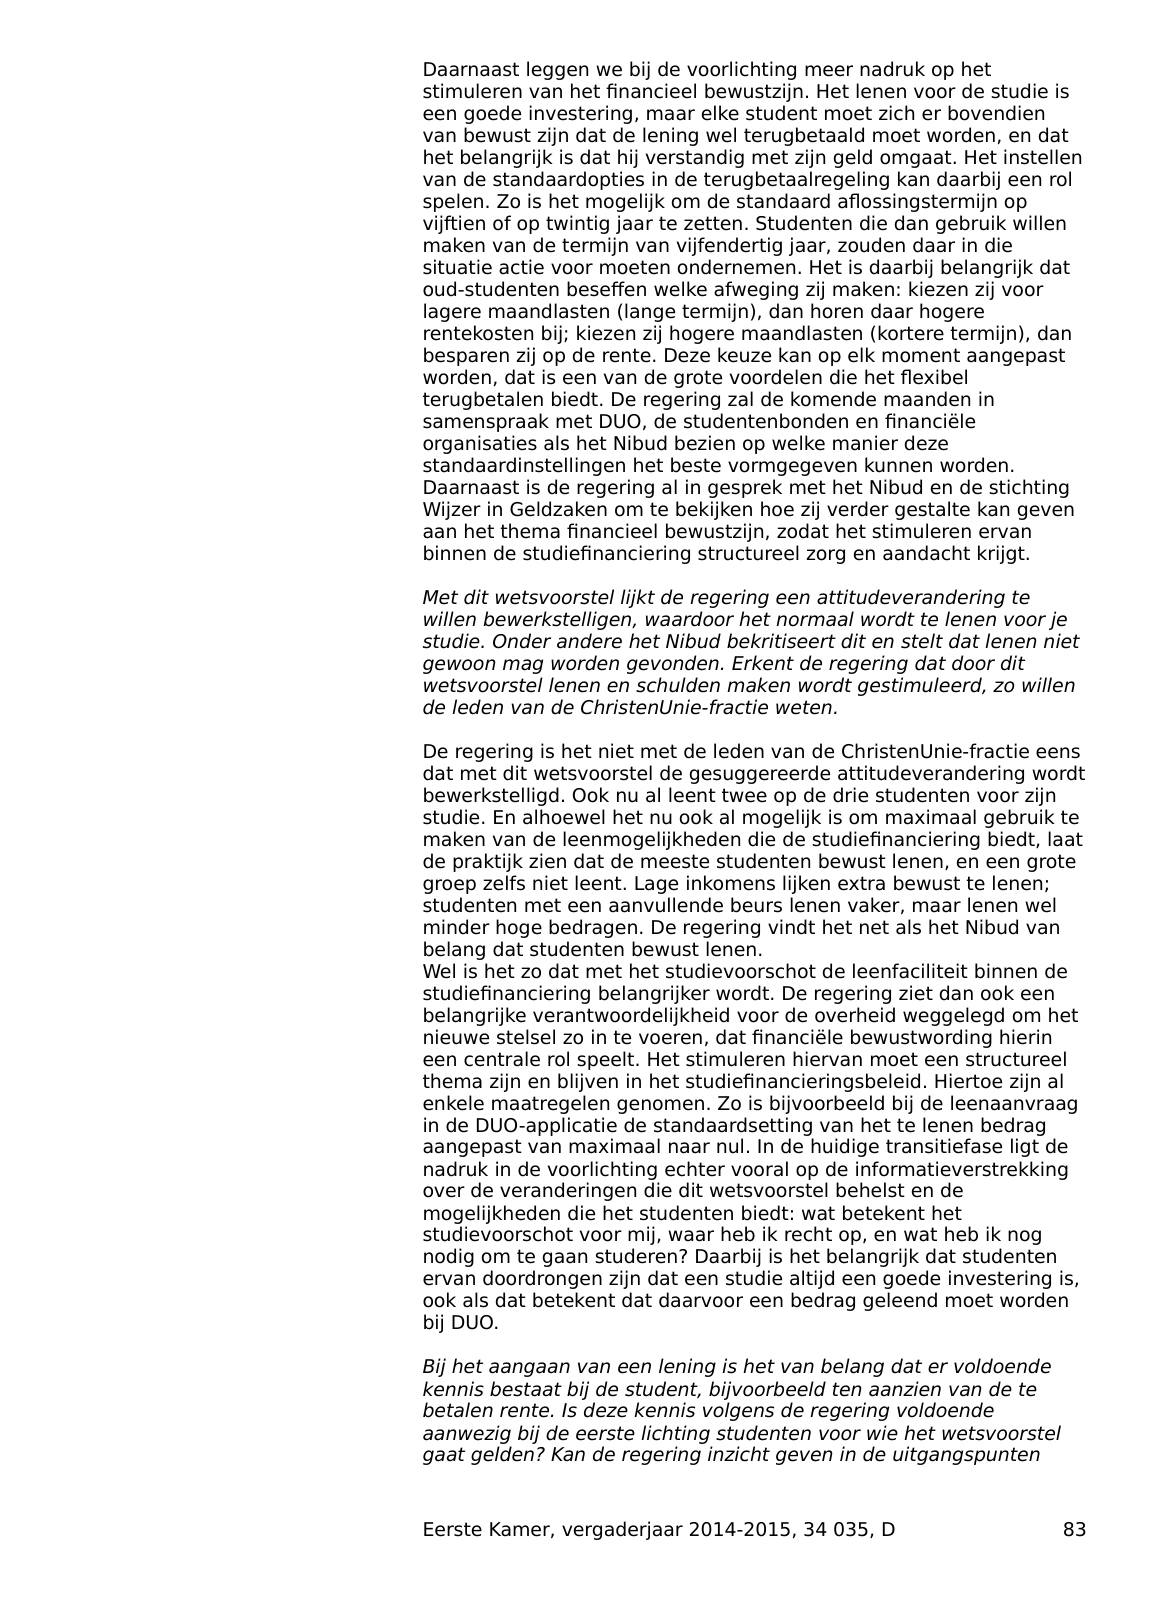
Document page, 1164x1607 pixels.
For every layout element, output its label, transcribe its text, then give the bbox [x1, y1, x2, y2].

text Daarnaast leggen we bij de voorlichting meer nadruk op het stimuleren van het financieel bewustzijn. Het lenen voor de studie is een goede investering, maar elke student moet zich er bovendien van bewust zijn dat de lening wel terugbetaald moet worden, en dat het belangrijk is dat hij verstandig met zijn geld omgaat. Het instellen van de standaardopties in de terugbetaalregeling kan daarbij een rol spelen. Zo is het mogelijk om de standaard aflossingstermijn op vijftien of op twintig jaar te zetten. Studenten die dan gebruik willen maken van de termijn van vijfendertig jaar, zouden daar in die situatie actie voor moeten ondernemen. Het is daarbij belangrijk dat oud-studenten beseffen welke afweging zij maken: kiezen zij voor lagere maandlasten (lange termijn), dan horen daar hogere rentekosten bij; kiezen zij hogere maandlasten (kortere termijn), dan besparen zij op de rente. Deze keuze kan op elk moment aangepast worden, dat is een van de grote voordelen die het flexibel terugbetalen biedt. De regering zal de komende maanden in samenspraak met DUO, de studentenbonden en financiële organisaties als het Nibud bezien op welke manier deze standaardinstellingen het beste vormgegeven kunnen worden. Daarnaast is de regering al in gesprek met het Nibud en de stichting Wijzer in Geldzaken om te bekijken hoe zij verder gestalte kan geven aan het thema financieel bewustzijn, zodat het stimuleren ervan binnen de studiefinanciering structureel zorg en aandacht krijgt. [422, 59, 1087, 564]
text Bij het aangaan van een lening is het van belang dat er voldoende kennis bestaat bij de student, bijvoorbeeld ten aanzien van de te betalen rente. Is deze kennis volgens de regering voldoende aanwezig bij de eerste lichting studenten voor wie het wetsvoorstel gaat gelden? Kan de regering inzicht geven in de uitgangspunten [422, 1356, 1087, 1466]
text Wel is het zo dat met het studievoorschot de leenfaciliteit binnen de studiefinanciering belangrijker wordt. De regering ziet dan ook een belangrijke verantwoordelijkheid voor de overheid weggelegd om het nieuwe stelsel zo in te voeren, dat financiële bewustwording hierin een centrale rol speelt. Het stimuleren hiervan moet een structureel thema zijn en blijven in het studiefinancieringsbeleid. Hiertoe zijn al enkele maatregelen genomen. Zo is bijvoorbeeld bij de leenaanvraag in de DUO-applicatie de standaardsetting van het te lenen bedrag aangepast van maximaal naar nul. In de huidige transitiefase ligt de nadruk in de voorlichting echter vooral op de informatieverstrekking over de veranderingen die dit wetsvoorstel behelst en de mogelijkheden die het studenten biedt: wat betekent het studievoorschot voor mij, waar heb ik recht op, en wat heb ik nog nodig om te gaan studeren? Daarbij is het belangrijk dat studenten ervan doordrongen zijn dat een studie altijd een goede investering is, ook als dat betekent dat daarvoor een bedrag geleend moet worden bij DUO. [422, 961, 1087, 1334]
text De regering is het niet met de leden van de ChristenUnie-fractie eens dat met dit wetsvoorstel de gesuggereerde attitudeverandering wordt bewerkstelligd. Ook nu al leent twee op de drie studenten voor zijn studie. En alhoewel het nu ook al mogelijk is om maximaal gebruik te maken van de leenmogelijkheden die de studiefinanciering biedt, laat de praktijk zien dat de meeste studenten bewust lenen, en een grote groep zelfs niet leent. Lage inkomens lijken extra bewust te lenen; studenten met een aanvullende beurs lenen vaker, maar lenen wel minder hoge bedragen. De regering vindt het net als het Nibud van belang dat studenten bewust lenen. [422, 741, 1087, 961]
text Met dit wetsvoorstel lijkt de regering een attitudeverandering te willen bewerkstelligen, waardoor het normaal wordt te lenen voor je studie. Onder andere het Nibud bekritiseert dit en stelt dat lenen niet gewoon mag worden gevonden. Erkent de regering dat door dit wetsvoorstel lenen en schulden maken wordt gestimuleerd, zo willen de leden van de ChristenUnie-fractie weten. [422, 587, 1087, 719]
